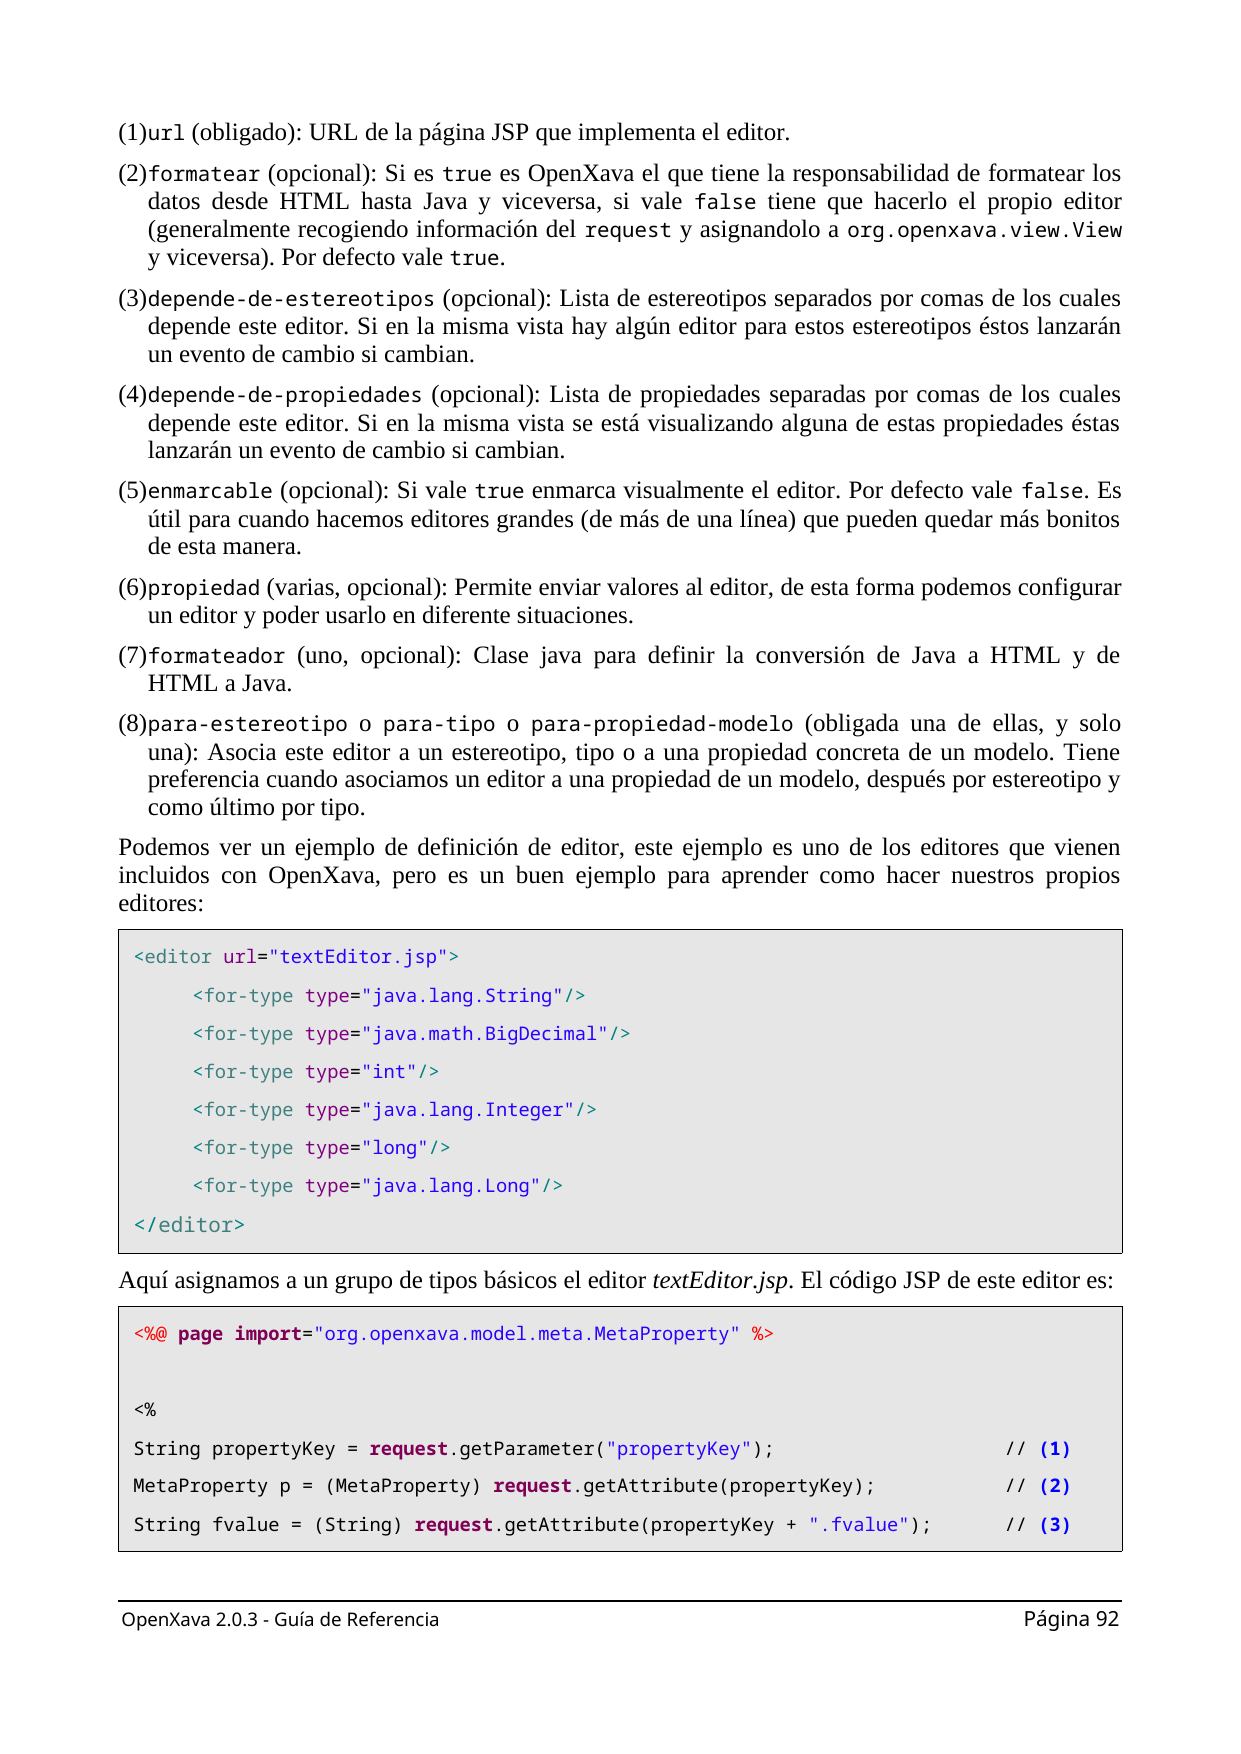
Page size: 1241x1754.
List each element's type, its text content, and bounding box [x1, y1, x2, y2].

list formateador (uno, opcional): Clase java para definir la conversión de Java a HTML y de HTML a Java. [118, 641, 1122, 697]
list para-estereotipo o para-tipo o para-propiedad-modelo (obligada una de ellas, y solo una): Asocia este editor a un estereotipo, tipo o a una propiedad concreta de un modelo. Tiene preferencia cuando asociamos un editor a una propiedad de un modelo, después por estereotipo y como último por tipo. [118, 709, 1122, 821]
list depende-de-propiedades (opcional): Lista de propiedades separadas por comas de los cuales depende este editor. Si en la misma vista se está visualizando alguna de estas propiedades éstas lanzarán un evento de cambio si cambian. [118, 380, 1122, 464]
text String fvalue = (String) request.getAttribute(propertyKey + ".fvalue"); // (3) [119, 1496, 1122, 1551]
text <for-type type="int"/> [119, 1043, 1122, 1081]
text <for-type type="java.lang.Long"/> [119, 1157, 1122, 1195]
text <% [119, 1382, 1122, 1420]
text MetaProperty p = (MetaProperty) request.getAttribute(propertyKey); // (2) [119, 1458, 1122, 1496]
text <for-type type="java.math.BigDecimal"/> [119, 1005, 1122, 1043]
text <%@ page import="org.openxava.model.meta.MetaProperty" %> [119, 1307, 1122, 1344]
text String propertyKey = request.getParameter("propertyKey"); // (1) [119, 1420, 1122, 1458]
text <for-type type="long"/> [119, 1119, 1122, 1157]
text </editor> [119, 1195, 1122, 1253]
list enmarcable (opcional): Si vale true enmarca visualmente el editor. Por defecto vale false. Es útil para cuando hacemos editores grandes (de más de una línea) que pueden quedar más bonitos de esta manera. [118, 477, 1122, 560]
list url (obligado): URL de la página JSP que implementa el editor. [118, 118, 1122, 146]
text <for-type type="java.lang.Integer"/> [119, 1081, 1122, 1119]
list depende-de-estereotipos (opcional): Lista de estereotipos separados por comas de los cuales depende este editor. Si en la misma vista hay algún editor para estos estereotipos éstos lanzarán un evento de cambio si cambian. [118, 284, 1122, 368]
text <editor url="textEditor.jsp"> [119, 930, 1122, 967]
text Aquí asignamos a un grupo de tipos básicos el editor textEditor.jsp. El código JSP de este editor es: [118, 1266, 1122, 1293]
text <for-type type="java.lang.String"/> [119, 967, 1122, 1005]
list propiedad (varias, opcional): Permite enviar valores al editor, de esta forma podemos configurar un editor y poder usarlo en diferente situaciones. [118, 573, 1122, 629]
list formatear (opcional): Si es true es OpenXava el que tiene la responsabilidad de formatear los datos desde HTML hasta Java y viceversa, si vale false tiene que hacerlo el propio editor (generalmente recogiendo información del request y asignandolo a org.openxava.view.View y viceversa). Por defecto vale true. [118, 159, 1122, 272]
text Podemos ver un ejemplo de definición de editor, este ejemplo es uno de los editores que vienen incluidos con OpenXava, pero es un buen ejemplo para aprender como hacer nuestros propios editores: [118, 833, 1122, 917]
